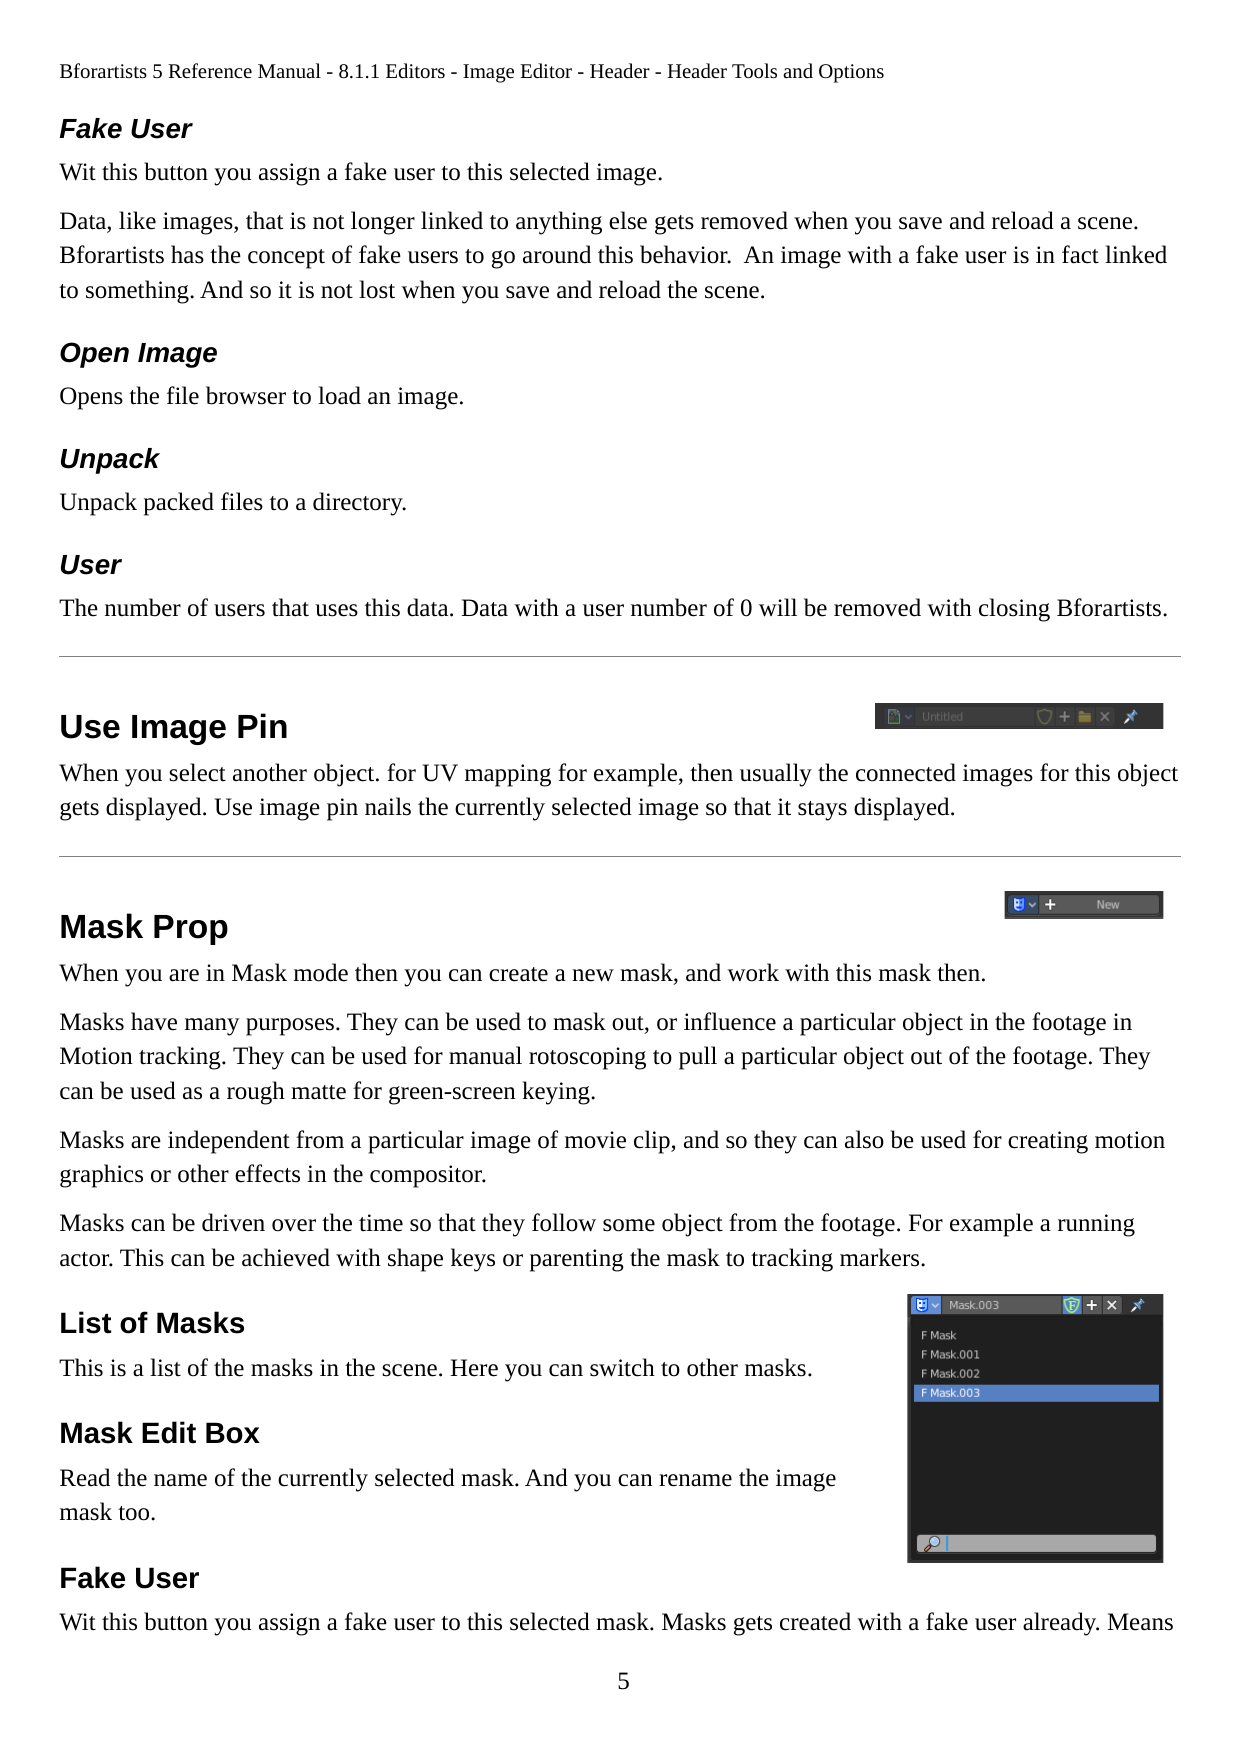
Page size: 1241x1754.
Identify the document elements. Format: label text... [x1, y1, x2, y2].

subtitle List of Masks [59, 1306, 907, 1340]
text Wit this button you assign a fake user to this selected image. [59, 157, 1181, 186]
text When you are in Mask mode then you can create a new mask, and work with this mask then. [59, 958, 1181, 986]
text Masks are independent from a particular image of movie clip, and so they can also be used for creating motion graphics or other effects in the compositor. [59, 1125, 1181, 1188]
picture [1004, 891, 1164, 919]
subtitle Fake User [59, 113, 1181, 144]
subtitle Mask Prop [59, 907, 1181, 945]
picture [907, 1294, 1164, 1563]
subtitle [1164, 1416, 1181, 1450]
subtitle [1164, 1306, 1181, 1340]
text This is a list of the masks in the scene. Here you can switch to other masks. [59, 1353, 907, 1381]
subtitle Open Image [59, 337, 1181, 368]
subtitle User [59, 548, 1181, 580]
picture [875, 703, 1164, 729]
text Unpack packed files to a directory. [59, 487, 1181, 516]
text Masks can be driven over the time so that they follow some object from the footage. For example a running actor. This can be achieved with shape keys or parenting the mask to tracking markers. [59, 1208, 1181, 1272]
text Wit this button you assign a fake user to this selected mask. Masks gets created with a fake user already. Means [59, 1607, 1181, 1636]
subtitle Fake User [59, 1561, 1181, 1594]
text Data, like images, that is not longer linked to anything else gets removed when you save and reload a scene. Bforartists has the concept of fake users to go around this behavior. An image with a fake user is in fact linked to something. And so it is not lost when you save and reload the scene. [59, 206, 1181, 304]
text When you select another object. for UV mapping for example, then usually the connected images for this object gets displayed. Use image pin nails the currently selected image so that it stays displayed. [59, 758, 1181, 821]
text The number of users that uses this data. Data with a user number of 0 will be removed with closing Bforartists. [59, 593, 1181, 622]
text Masks have many purposes. They can be used to mask out, or influence a particular object in the footage in Motion tracking. They can be used for manual rotoscoping to pull a particular object out of the footage. They can be used as a rough matte for green-screen keying. [59, 1007, 1181, 1104]
subtitle Mask Edit Box [59, 1416, 907, 1450]
text Read the name of the currently selected mask. And you can rename the image mask too. [59, 1463, 907, 1526]
subtitle Unpack [59, 442, 1181, 474]
text Opens the file browser to load an image. [59, 381, 1181, 410]
subtitle Use Image Pin [59, 707, 1181, 746]
